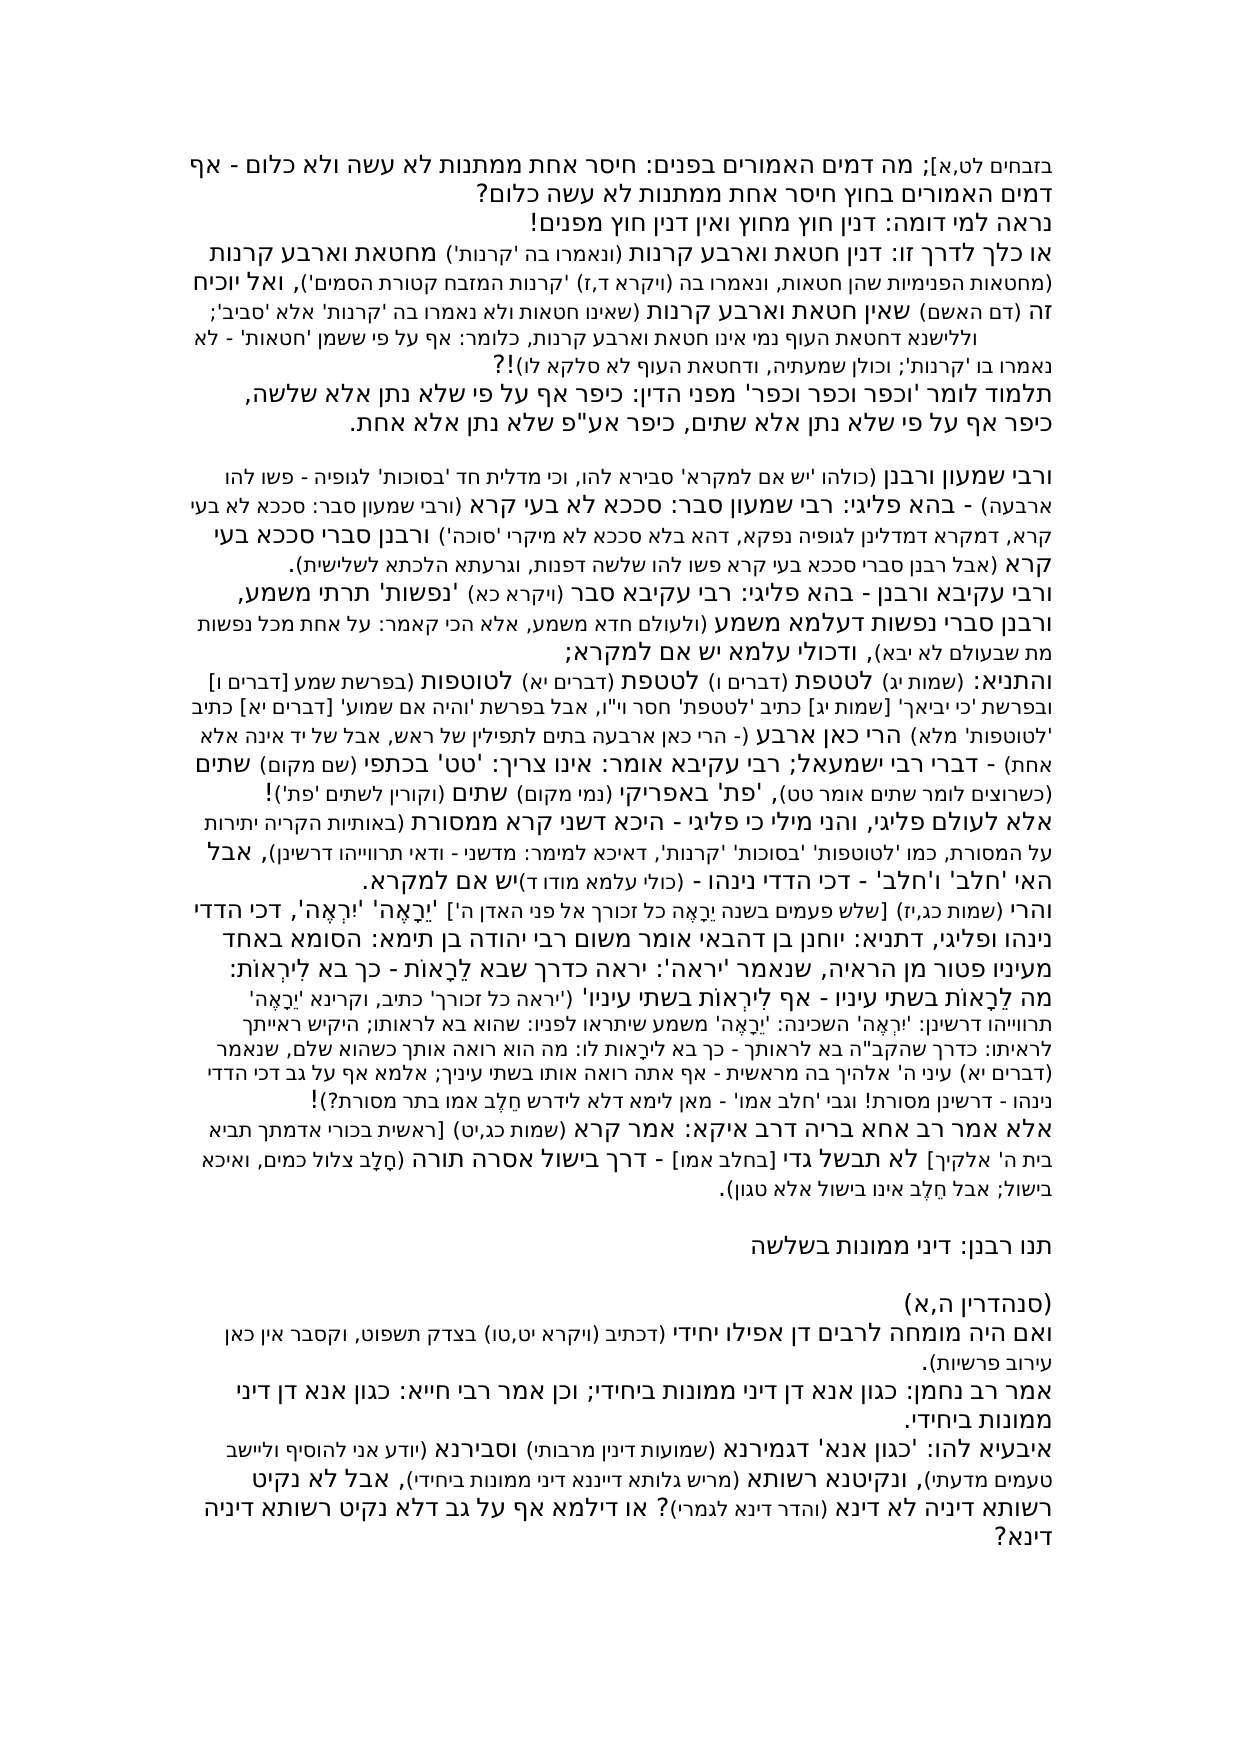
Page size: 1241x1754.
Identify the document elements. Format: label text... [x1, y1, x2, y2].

text איבעיא להו: 'כגון אנא' דגמירנא (שמועות דינין מרבותי) וסבירנא (יודע אני להוסיף וליישב טעמים מדעתי), ונקיטנא רשותא (מריש גלותא דייננא דיני ממונות ביחידי), אבל לא נקיט רשותא דיניה לא דינא (והדר דינא לגמרי)? או דילמא אף על גב דלא נקיט רשותא דיניה דינא? [187, 1435, 1053, 1552]
text ואם היה מומחה לרבים דן אפילו יחידי (דכתיב (ויקרא יט,טו) בצדק תשפוט, וקסבר אין כאן עירוב פרשיות). [187, 1318, 1053, 1376]
text ורבי עקיבא ורבנן - בהא פליגי: רבי עקיבא סבר (ויקרא כא) 'נפשות' תרתי משמע, ורבנן סברי נפשות דעלמא משמע (ולעולם חדא משמע, אלא הכי קאמר: על אחת מכל נפשות מת שבעולם לא יבא), ודכולי עלמא יש אם למקרא; [187, 578, 1053, 666]
text אלא אמר רב אחא בריה דרב איקא: אמר קרא (שמות כג,יט) [ראשית בכורי אדמתך תביא בית ה' אלקיך] לא תבשל גדי [בחלב אמו] - דרך בישול אסרה תורה (חָלָב צלול כמים, ואיכא בישול; אבל חֵלֶב אינו בישול אלא טגון). [187, 1114, 1053, 1202]
text תנו רבנן: דיני ממונות בשלשה [187, 1231, 1053, 1260]
text בזבחים לט,א]; מה דמים האמורים בפנים: חיסר אחת ממתנות לא עשה ולא כלום - אף דמים האמורים בחוץ חיסר אחת ממתנות לא עשה כלום? [187, 150, 1053, 208]
text והתניא: (שמות יג) לטטפת (דברים ו) לטטפת (דברים יא) לטוטפות (בפרשת שמע [דברים ו] ובפרשת 'כי יביאך' [שמות יג] כתיב 'לטטפת' חסר וי"ו, אבל בפרשת 'והיה אם שמוע' [דברים יא] כתיב 'לטוטפות' מלא) הרי כאן ארבע (- הרי כאן ארבעה בתים לתפילין של ראש, אבל של יד אינה אלא אחת) - דברי רבי ישמעאל; רבי עקיבא אומר: אינו צריך: 'טט' בכתפי (שם מקום) שתים (כשרוצים לומר שתים אומר טט), 'פת' באפריקי (נמי מקום) שתים (וקורין לשתים 'פת')! [187, 666, 1053, 807]
text או כלך לדרך זו: דנין חטאת וארבע קרנות (ונאמרו בה 'קרנות') מחטאת וארבע קרנות (מחטאות הפנימיות שהן חטאות, ונאמרו בה (ויקרא ד,ז) 'קרנות המזבח קטורת הסמים'), ואל יוכיח זה (דם האשם) שאין חטאת וארבע קרנות (שאינו חטאות ולא נאמרו בה 'קרנות' אלא 'סביב'; וללישנא דחטאת העוף נמי אינו חטאת וארבע קרנות, כלומר: אף על פי ששמן 'חטאות' - לא נאמרו בו 'קרנות'; וכולן שמעתיה, ודחטאת העוף לא סלקא לו)!? [187, 238, 1053, 379]
text תלמוד לומר 'וכפר וכפר וכפר' מפני הדין: כיפר אף על פי שלא נתן אלא שלשה, כיפר אף על פי שלא נתן אלא שתים, כיפר אע"פ שלא נתן אלא אחת. [187, 379, 1053, 437]
text והרי (שמות כג,יז) [שלש פעמים בשנה יֵרָאֶה כל זכורך אל פני האדן ה'] 'יֵרָאֶה' 'יִרְאֶה', דכי הדדי נינהו ופליגי, דתניא: יוחנן בן דהבאי אומר משום רבי יהודה בן תימא: הסומא באחד מעיניו פטור מן הראיה, שנאמר 'יראה': יראה כדרך שבא לֵרָאוֹת - כך בא לִירְאוֹת: מה לֵרָאוֹת בשתי עיניו - אף לִירְאוֹת בשתי עיניו' ('יראה כל זכורך' כתיב, וקרינא 'יֵרָאֶה' תרווייהו דרשינן: 'יִרְאֶה' השכינה: 'יֵרָאֶה' משמע שיתראו לפניו: שהוא בא לראותו; היקיש ראייתך לראיתו: כדרך שהקב"ה בא לראותך - כך בא לירָאות לו: מה הוא רואה אותך כשהוא שלם, שנאמר (דברים יא) עיני ה' אלהיך בה מראשית - אף אתה רואה אותו בשתי עיניך; אלמא אף על גב דכי הדדי נינהו - דרשינן מסורת! וגבי 'חלב אמו' - מאן לימא דלא לידרש חֵלֶב אמו בתר מסורת?)! [187, 895, 1053, 1114]
text נראה למי דומה: דנין חוץ מחוץ ואין דנין חוץ מפנים! [187, 208, 1053, 238]
text אלא לעולם פליגי, והני מילי כי פליגי - היכא דשני קרא ממסורת (באותיות הקריה יתירות על המסורת, כמו 'לטוטפות' 'בסוכות' 'קרנות', דאיכא למימר: מדשני - ודאי תרווייהו דרשינן), אבל האי 'חלב' ו'חלב' - דכי הדדי נינהו - (כולי עלמא מודו ד)יש אם למקרא. [187, 807, 1053, 895]
text ורבי שמעון ורבנן (כולהו 'יש אם למקרא' סבירא להו, וכי מדלית חד 'בסוכות' לגופיה - פשו להו ארבעה) - בהא פליגי: רבי שמעון סבר: סככא לא בעי קרא (ורבי שמעון סבר: סככא לא בעי קרא, דמקרא דמדלינן לגופיה נפקא, דהא בלא סככא לא מיקרי 'סוכה') ורבנן סברי סככא בעי קרא (אבל רבנן סברי סככא בעי קרא פשו להו שלשה דפנות, וגרעתא הלכתא לשלישית). [187, 461, 1053, 578]
text אמר רב נחמן: כגון אנא דן דיני ממונות ביחידי; וכן אמר רבי חייא: כגון אנא דן דיני ממונות ביחידי. [187, 1376, 1053, 1435]
text (סנהדרין ה,א) [187, 1289, 1053, 1318]
